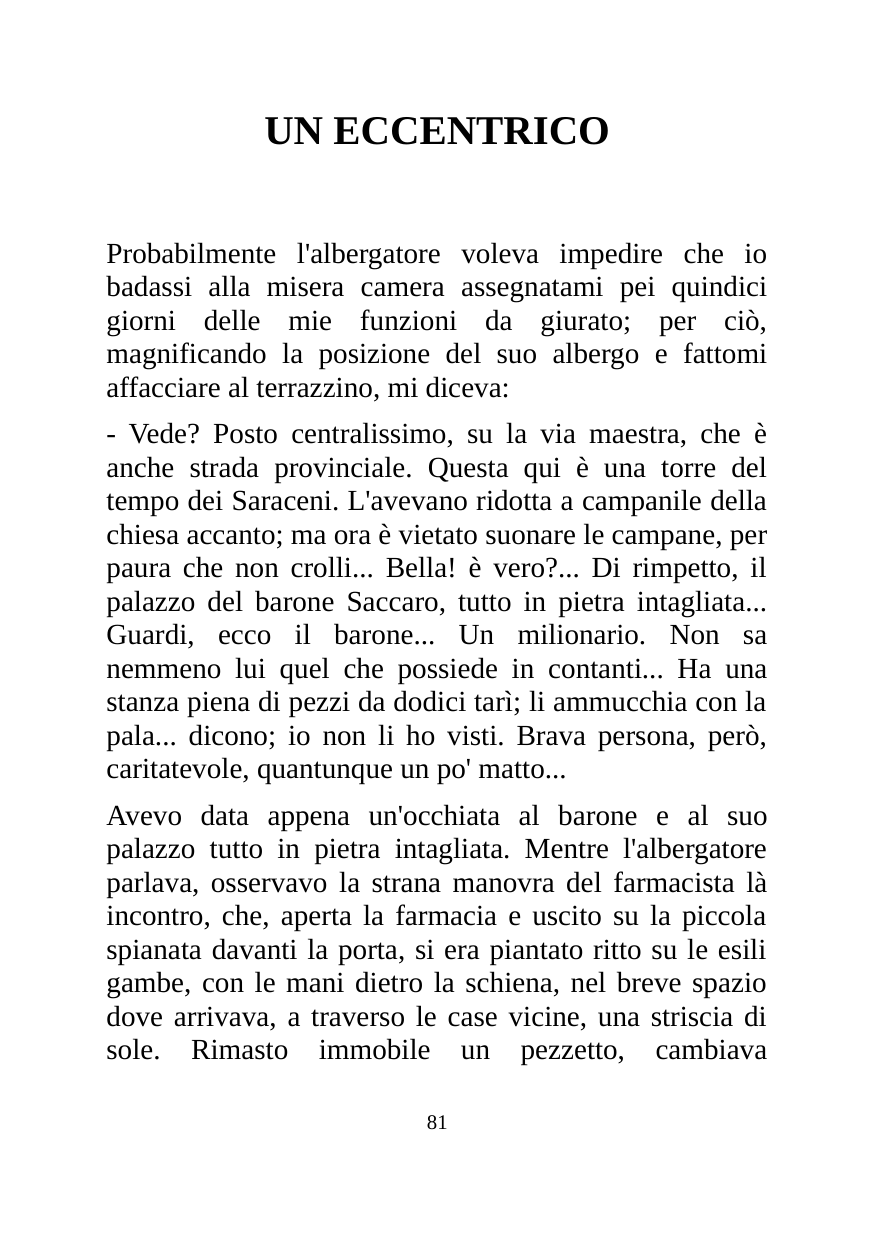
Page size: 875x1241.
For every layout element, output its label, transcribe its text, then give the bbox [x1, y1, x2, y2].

text - Vede? Posto centralissimo, su la via maestra, che è anche strada provinciale. Questa qui è una torre del tempo dei Saraceni. L'avevano ridotta a campanile della chiesa accanto; ma ora è vietato suonare le campane, per paura che non crolli... Bella! è vero?... Di rimpetto, il palazzo del barone Saccaro, tutto in pietra intagliata... Guardi, ecco il barone... Un milionario. Non sa nemmeno lui quel che possiede in contanti... Ha una stanza piena di pezzi da dodici tarì; li ammucchia con la pala... dicono; io non li ho visti. Brava persona, però, caritatevole, quantunque un po' matto... [106, 416, 768, 785]
text Avevo data appena un'occhiata al barone e al suo palazzo tutto in pietra intagliata. Mentre l'albergatore parlava, osservavo la strana manovra del farmacista là incontro, che, aperta la farmacia e uscito su la piccola spianata davanti la porta, si era piantato ritto su le esili gambe, con le mani dietro la schiena, nel breve spazio dove arrivava, a traverso le case vicine, una striscia di sole. Rimasto immobile un pezzetto, cambiava [106, 798, 768, 1066]
subtitle UN ECCENTRICO [106, 106, 768, 153]
text Probabilmente l'albergatore voleva impedire che io badassi alla misera camera assegnatami pei quindici giorni delle mie funzioni da giurato; per ciò, magnificando la posizione del suo albergo e fattomi affacciare al terrazzino, mi diceva: [106, 236, 768, 404]
